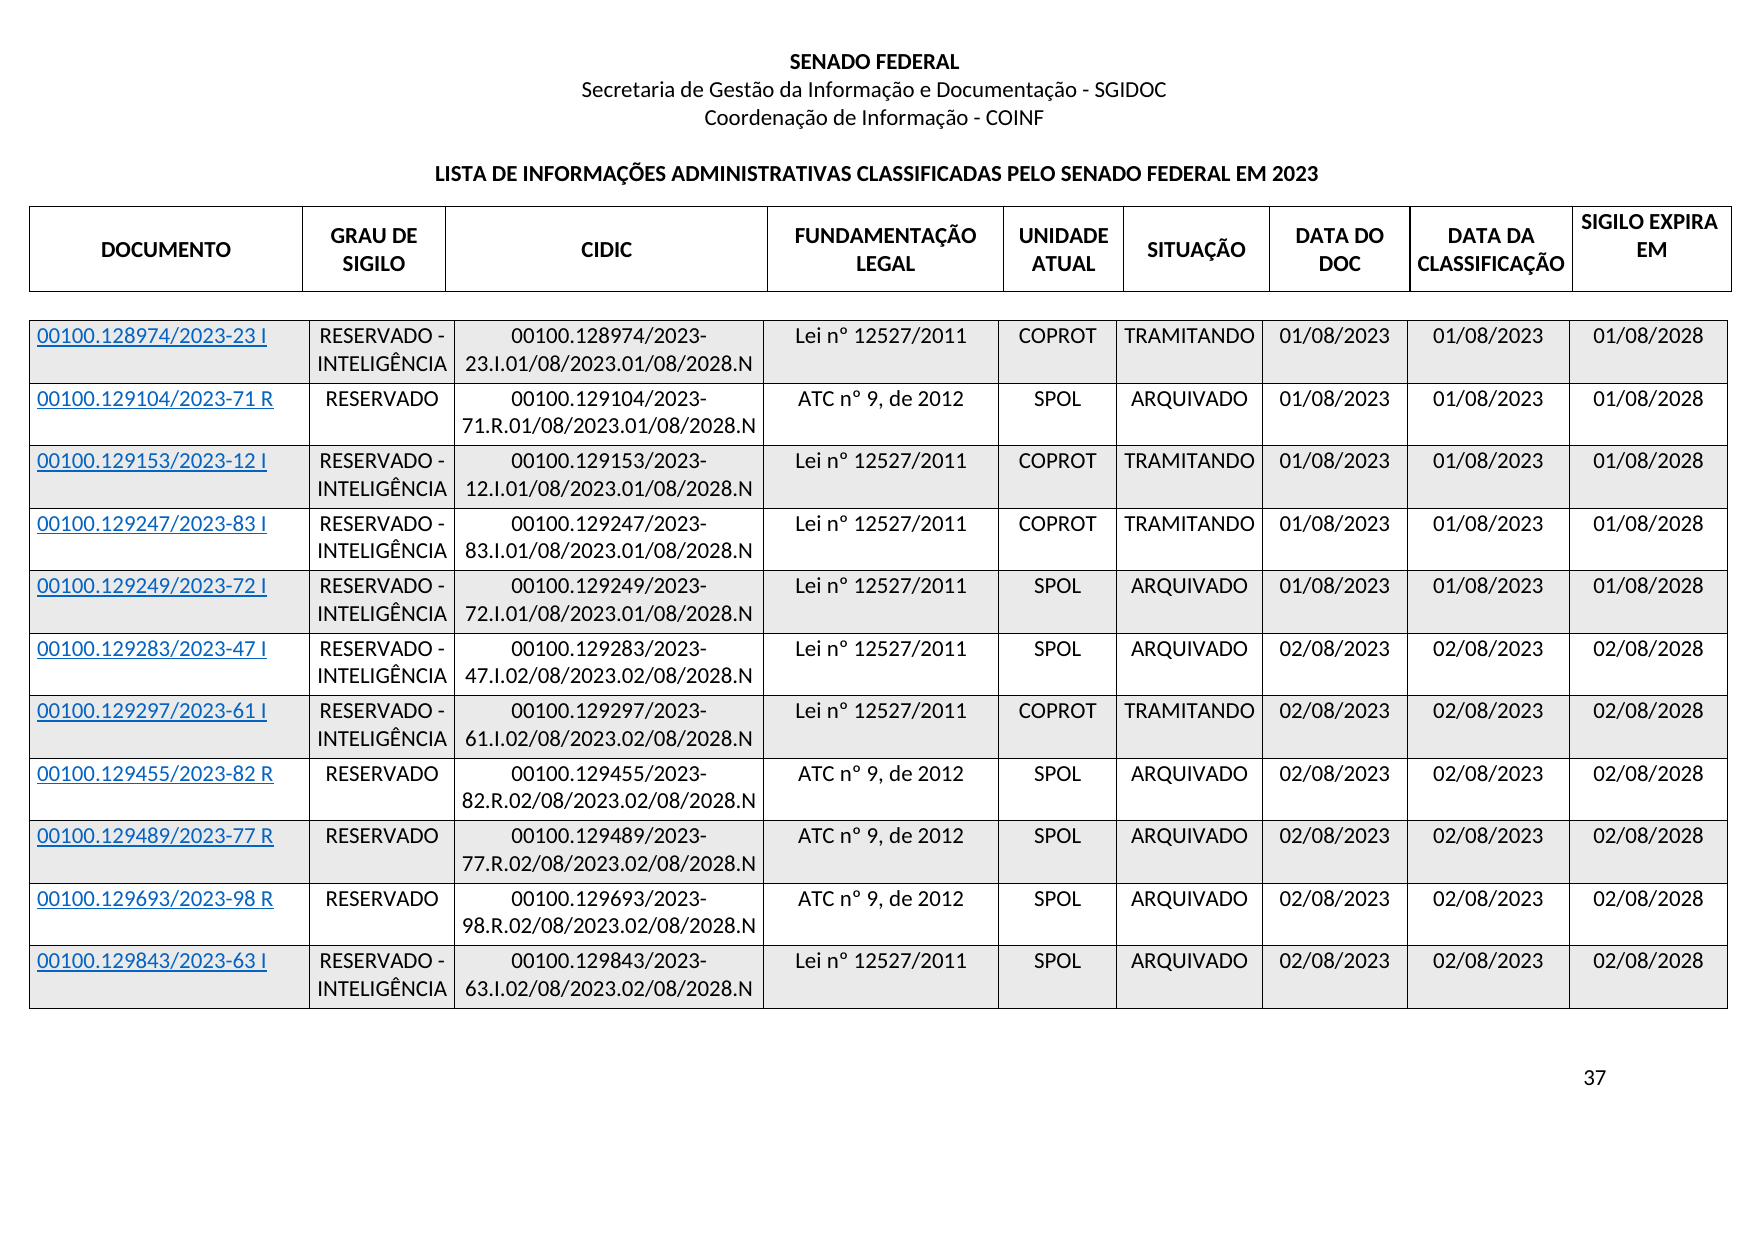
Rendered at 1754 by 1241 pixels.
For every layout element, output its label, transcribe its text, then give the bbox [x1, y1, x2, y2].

table_cell Lei nº 12527/2011 [764, 696, 998, 758]
table_cell COPROT [999, 509, 1116, 570]
table_cell 01/08/2023 [1263, 571, 1407, 633]
table_cell ATC nº 9, de 2012 [764, 384, 998, 445]
table_cell 02/08/2023 [1263, 946, 1407, 1008]
table_cell Lei nº 12527/2011 [764, 446, 998, 508]
table_cell 00100.128974/2023-23.I.01/08/2023.01/08/2028.N [455, 321, 763, 383]
table_cell ATC nº 9, de 2012 [764, 821, 998, 883]
table_cell 02/08/2028 [1570, 759, 1727, 820]
table_cell SPOL [999, 384, 1116, 445]
table_cell SPOL [999, 634, 1116, 695]
table_cell 00100.129153/2023-12 I [30, 446, 309, 508]
table_cell 00100.129693/2023-98 R [30, 884, 309, 945]
table_cell SPOL [999, 759, 1116, 820]
table_cell 01/08/2028 [1570, 571, 1727, 633]
table_cell 01/08/2028 [1570, 384, 1727, 445]
table_cell 02/08/2028 [1570, 884, 1727, 945]
table_cell 01/08/2023 [1408, 446, 1569, 508]
table_cell RESERVADO [310, 384, 454, 445]
table_cell 01/08/2028 [1570, 446, 1727, 508]
table_cell RESERVADO - INTELIGÊNCIA [310, 634, 454, 695]
table_cell 00100.129455/2023-82.R.02/08/2023.02/08/2028.N [455, 759, 763, 820]
table_cell 00100.128974/2023-23 I [30, 321, 309, 383]
table_cell 01/08/2023 [1263, 446, 1407, 508]
table_cell 00100.129693/2023-98.R.02/08/2023.02/08/2028.N [455, 884, 763, 945]
table_cell Lei nº 12527/2011 [764, 509, 998, 570]
table_cell 00100.129297/2023-61 I [30, 696, 309, 758]
table_cell 02/08/2023 [1263, 759, 1407, 820]
table_cell ARQUIVADO [1117, 884, 1262, 945]
table_cell ATC nº 9, de 2012 [764, 884, 998, 945]
table_cell Lei nº 12527/2011 [764, 571, 998, 633]
table_cell 00100.129489/2023-77.R.02/08/2023.02/08/2028.N [455, 821, 763, 883]
table_cell COPROT [999, 321, 1116, 383]
table_cell 02/08/2023 [1408, 821, 1569, 883]
table_cell RESERVADO - INTELIGÊNCIA [310, 321, 454, 383]
table_cell RESERVADO - INTELIGÊNCIA [310, 509, 454, 570]
table_cell 01/08/2023 [1408, 509, 1569, 570]
table_cell COPROT [999, 696, 1116, 758]
table_cell COPROT [999, 446, 1116, 508]
table_cell 00100.129104/2023-71 R [30, 384, 309, 445]
table_cell RESERVADO - INTELIGÊNCIA [310, 446, 454, 508]
table_cell 02/08/2023 [1408, 696, 1569, 758]
table_cell 02/08/2023 [1263, 634, 1407, 695]
table_cell Lei nº 12527/2011 [764, 634, 998, 695]
table_cell 02/08/2023 [1263, 696, 1407, 758]
table_cell TRAMITANDO [1117, 321, 1262, 383]
table_cell SPOL [999, 884, 1116, 945]
table_cell 00100.129283/2023-47 I [30, 634, 309, 695]
table_cell RESERVADO - INTELIGÊNCIA [310, 696, 454, 758]
table_cell 02/08/2023 [1408, 884, 1569, 945]
table_cell ARQUIVADO [1117, 759, 1262, 820]
table_cell 02/08/2023 [1263, 821, 1407, 883]
table_cell 02/08/2023 [1408, 946, 1569, 1008]
table_cell TRAMITANDO [1117, 446, 1262, 508]
table_cell 02/08/2023 [1408, 759, 1569, 820]
table_cell ATC nº 9, de 2012 [764, 759, 998, 820]
table_cell TRAMITANDO [1117, 696, 1262, 758]
table_cell RESERVADO - INTELIGÊNCIA [310, 571, 454, 633]
table_cell 00100.129249/2023-72.I.01/08/2023.01/08/2028.N [455, 571, 763, 633]
table_cell 02/08/2028 [1570, 634, 1727, 695]
table_cell 00100.129489/2023-77 R [30, 821, 309, 883]
table_cell ARQUIVADO [1117, 571, 1262, 633]
table_cell 02/08/2028 [1570, 696, 1727, 758]
table_cell 00100.129249/2023-72 I [30, 571, 309, 633]
table_cell 00100.129297/2023-61.I.02/08/2023.02/08/2028.N [455, 696, 763, 758]
table_cell RESERVADO [310, 821, 454, 883]
table_cell 01/08/2023 [1263, 321, 1407, 383]
table_cell ARQUIVADO [1117, 634, 1262, 695]
table_cell 01/08/2028 [1570, 509, 1727, 570]
table_cell Lei nº 12527/2011 [764, 946, 998, 1008]
table_cell ARQUIVADO [1117, 821, 1262, 883]
table_cell 00100.129247/2023-83 I [30, 509, 309, 570]
table_cell SPOL [999, 946, 1116, 1008]
table_cell ARQUIVADO [1117, 946, 1262, 1008]
table_cell 02/08/2028 [1570, 821, 1727, 883]
table_cell Lei nº 12527/2011 [764, 321, 998, 383]
table_cell 01/08/2023 [1408, 321, 1569, 383]
table_cell 00100.129247/2023-83.I.01/08/2023.01/08/2028.N [455, 509, 763, 570]
table_cell 00100.129843/2023-63.I.02/08/2023.02/08/2028.N [455, 946, 763, 1008]
table_cell 02/08/2028 [1570, 946, 1727, 1008]
table_cell 01/08/2028 [1570, 321, 1727, 383]
table_cell 01/08/2023 [1408, 571, 1569, 633]
table_cell RESERVADO - INTELIGÊNCIA [310, 946, 454, 1008]
table_cell 01/08/2023 [1408, 384, 1569, 445]
table_cell RESERVADO [310, 759, 454, 820]
table_cell 00100.129153/2023-12.I.01/08/2023.01/08/2028.N [455, 446, 763, 508]
table_cell 02/08/2023 [1263, 884, 1407, 945]
table_cell RESERVADO [310, 884, 454, 945]
table_cell 00100.129283/2023-47.I.02/08/2023.02/08/2028.N [455, 634, 763, 695]
table_cell TRAMITANDO [1117, 509, 1262, 570]
table_cell SPOL [999, 821, 1116, 883]
table_cell 00100.129455/2023-82 R [30, 759, 309, 820]
table_cell ARQUIVADO [1117, 384, 1262, 445]
table_cell 00100.129104/2023-71.R.01/08/2023.01/08/2028.N [455, 384, 763, 445]
table_cell 01/08/2023 [1263, 384, 1407, 445]
table_cell SPOL [999, 571, 1116, 633]
table_cell 00100.129843/2023-63 I [30, 946, 309, 1008]
table_cell 02/08/2023 [1408, 634, 1569, 695]
table_cell 01/08/2023 [1263, 509, 1407, 570]
